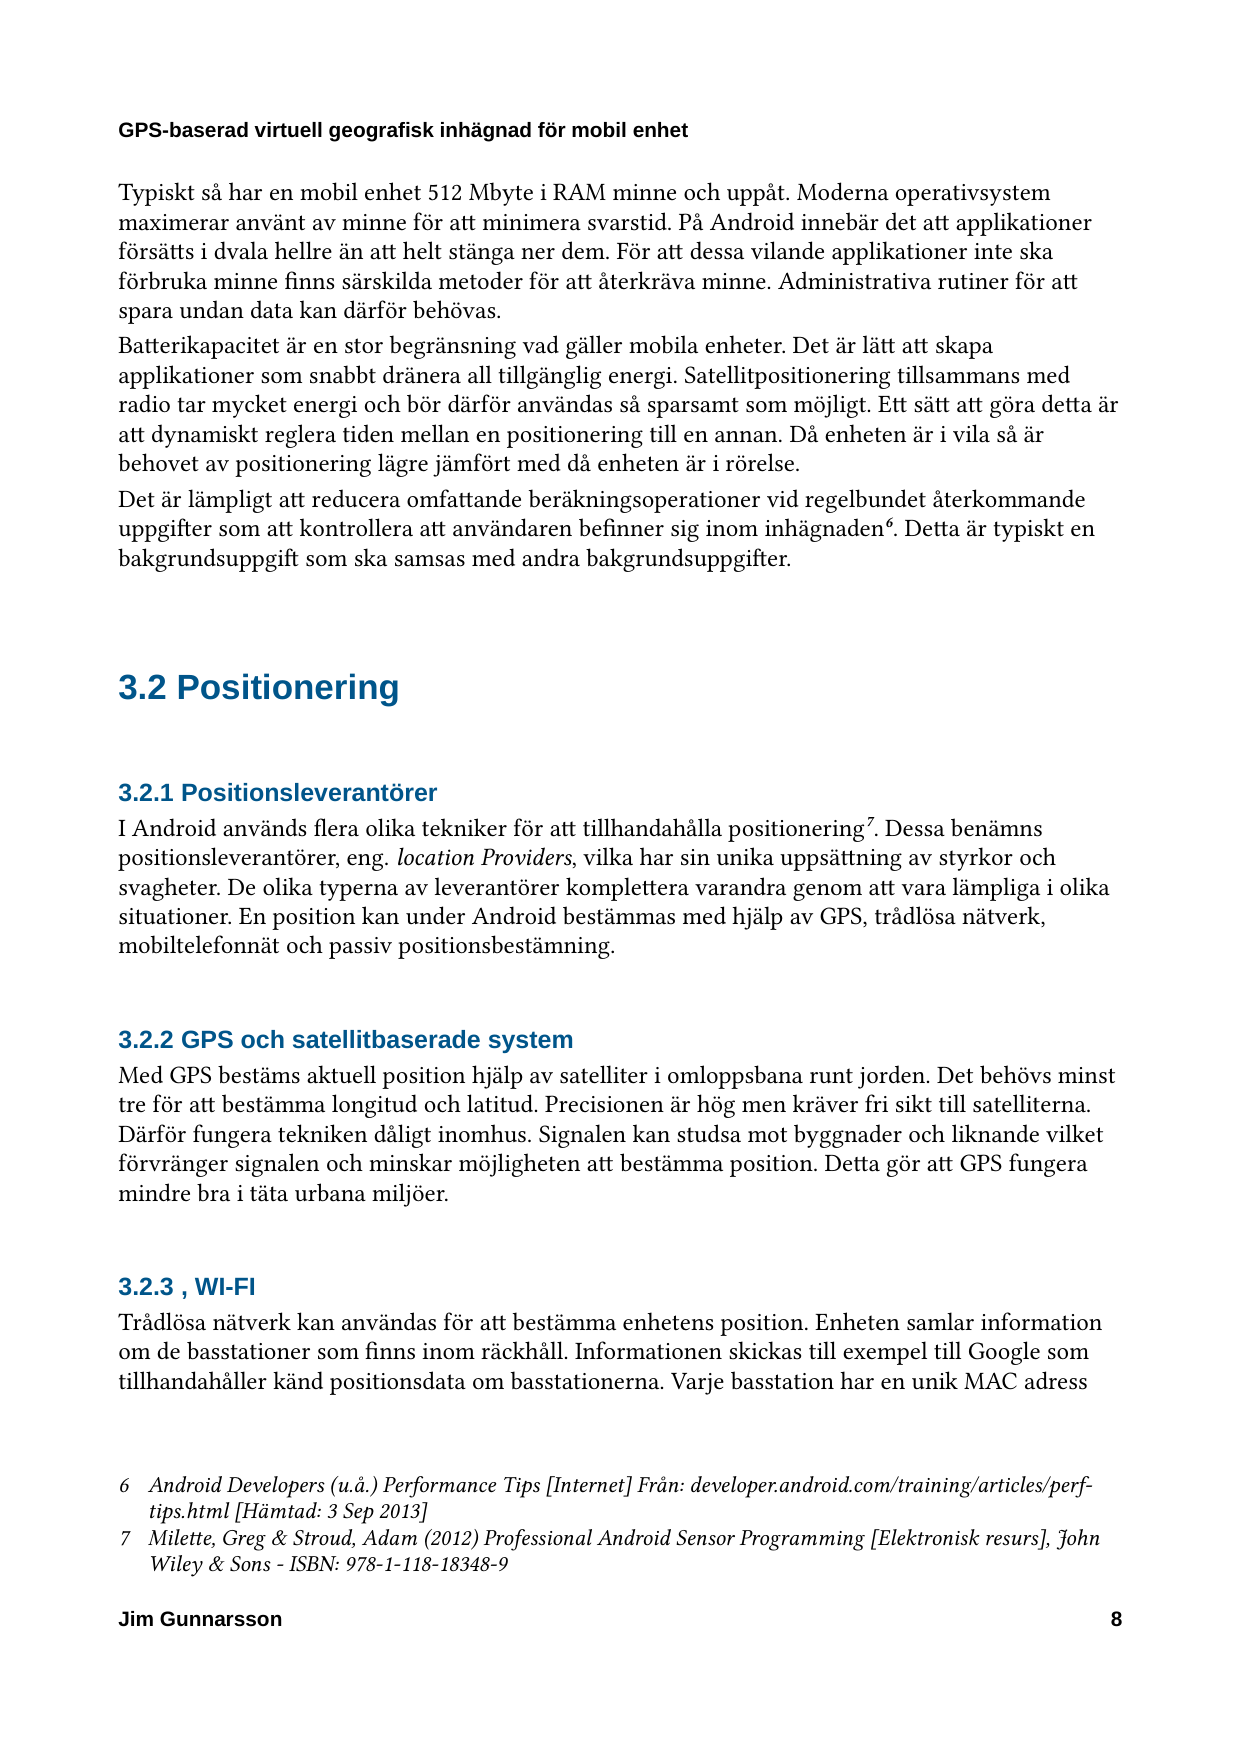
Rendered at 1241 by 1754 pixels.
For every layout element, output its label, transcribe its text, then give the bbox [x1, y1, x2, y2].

subtitle GPS och satellitbaserade system [118, 1025, 1122, 1053]
text Det är lämpligt att reducera omfattande beräkningsoperationer vid regelbundet återkommande uppgifter som att kontrollera att användaren befinner sig inom inhägnaden. Detta är typiskt en bakgrundsuppgift som ska samsas med andra bakgrundsuppgifter. [118, 484, 1122, 572]
text Milette, Greg & Stroud, Adam (2012) Professional Android Sensor Programming [Elektronisk resurs], John Wiley & Sons - ISBN: 978-1-118-18348-9 [118, 1524, 1122, 1577]
subtitle Positionering [118, 667, 1122, 707]
text Batterikapacitet är en stor begränsning vad gäller mobila enheter. Det är lätt att skapa applikationer som snabbt dränera all tillgänglig energi. Satellitpositionering tillsammans med radio tar mycket energi och bör därför användas så sparsamt som möjligt. Ett sätt att göra detta är att dynamiskt reglera tiden mellan en positionering till en annan. Då enheten är i vila så är behovet av positionering lägre jämfört med då enheten är i rörelse. [118, 330, 1122, 478]
text Typiskt så har en mobil enhet 512 Mbyte i RAM minne och uppåt. Moderna operativsystem maximerar använt av minne för att minimera svarstid. På Android innebär det att applikationer försätts i dvala hellre än att helt stänga ner dem. För att dessa vilande applikationer inte ska förbruka minne finns särskilda metoder för att återkräva minne. Administrativa rutiner för att spara undan data kan därför behövas. [118, 177, 1122, 324]
subtitle , WI-FI [118, 1272, 1122, 1301]
text Android Developers (u.å.) Performance Tips [Internet] Från: developer.android.com/training/articles/perf-tips.html [Hämtad: 3 Sep 2013] [118, 1472, 1122, 1524]
text I Android används flera olika tekniker för att tillhandahålla positionering. Dessa benämns positionsleverantörer, eng. location Providers, vilka har sin unika uppsättning av styrkor och svagheter. De olika typerna av leverantörer komplettera varandra genom att vara lämpliga i olika situationer. En position kan under Android bestämmas med hjälp av GPS, trådlösa nätverk, mobiltelefonnät och passiv positionsbestämning. [118, 812, 1122, 960]
subtitle Positionsleverantörer [118, 778, 1122, 806]
text Med GPS bestäms aktuell position hjälp av satelliter i omloppsbana runt jorden. Det behövs minst tre för att bestämma longitud och latitud. Precisionen är hög men kräver fri sikt till satelliterna. Därför fungera tekniken dåligt inomhus. Signalen kan studsa mot byggnader och liknande vilket förvränger signalen och minskar möjligheten att bestämma position. Detta gör att GPS fungera mindre bra i täta urbana miljöer. [118, 1059, 1122, 1207]
text Trådlösa nätverk kan användas för att bestämma enhetens position. Enheten samlar information om de basstationer som finns inom räckhåll. Informationen skickas till exempel till Google som tillhandahåller känd positionsdata om basstationerna. Varje basstation har en unik MAC adress [118, 1307, 1122, 1395]
